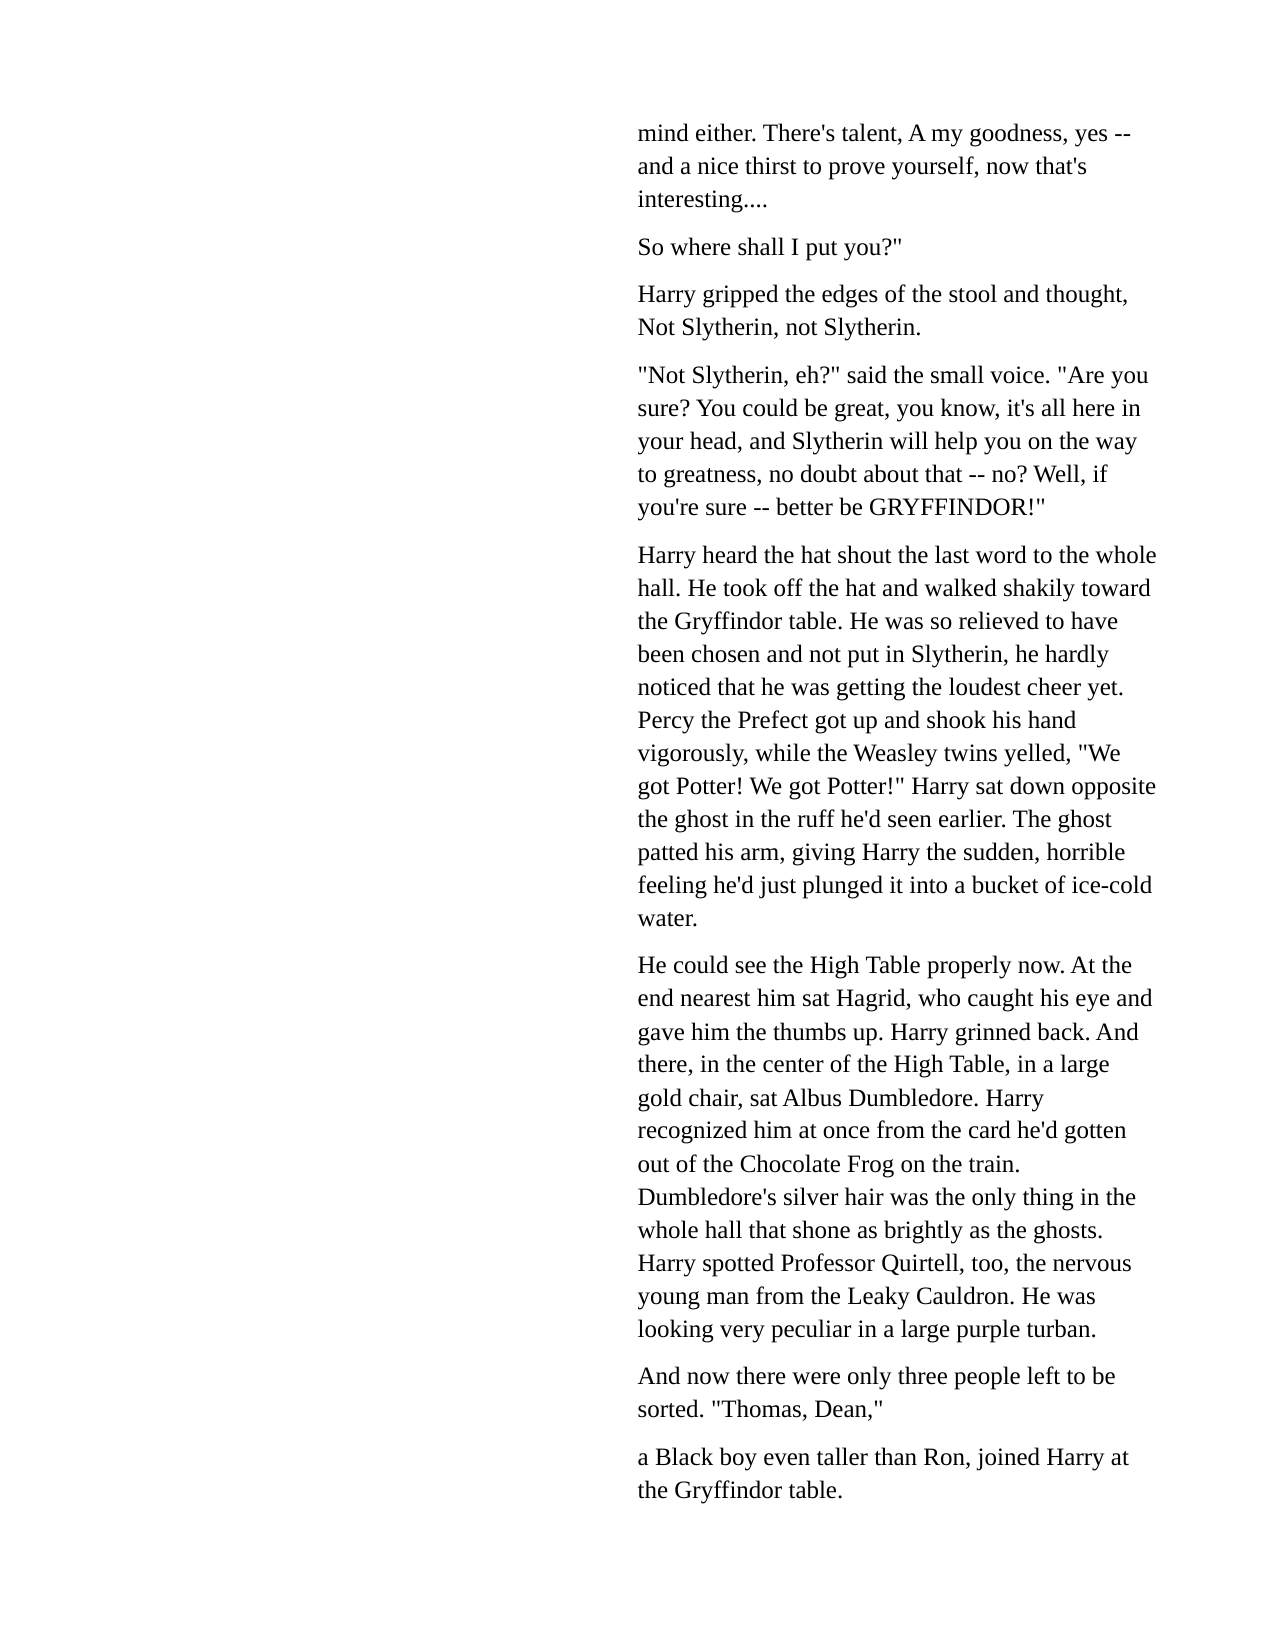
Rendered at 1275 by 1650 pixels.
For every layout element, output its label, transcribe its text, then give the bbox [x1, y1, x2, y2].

table_cell mind either. There's talent, A my goodness, yes -- and a nice thirst to prove yourself, now that's interesting.... [638, 118, 1157, 232]
table_cell [118, 1361, 637, 1442]
table_cell [118, 540, 637, 951]
table_cell [118, 232, 637, 279]
table_cell [118, 279, 637, 360]
table_cell He could see the High Table properly now. At the end nearest him sat Hagrid, who caught his eye and gave him the thumbs up. Harry grinned back. And there, in the center of the High Table, in a large gold chair, sat Albus Dumbledore. Harry recognized him at once from the card he'd gotten out of the Chocolate Frog on the train. Dumbledore's silver hair was the only thing in the whole hall that shone as brightly as the ghosts. Harry spotted Professor Quirtell, too, the nervous young man from the Leaky Cauldron. He was looking very peculiar in a large purple turban. [638, 951, 1157, 1361]
table_cell "Not Slytherin, eh?" said the small voice. "Are you sure? You could be great, you know, it's all here in your head, and Slytherin will help you on the way to greatness, no doubt about that -- no? Well, if you're sure -- better be GRYFFINDOR!" [638, 360, 1157, 540]
table_cell [118, 1442, 637, 1523]
table_cell Harry heard the hat shout the last word to the whole hall. He took off the hat and walked shakily toward the Gryffindor table. He was so relieved to have been chosen and not put in Slytherin, he hardly noticed that he was getting the loudest cheer yet. Percy the Prefect got up and shook his hand vigorously, while the Weasley twins yelled, "We got Potter! We got Potter!" Harry sat down opposite the ghost in the ruff he'd seen earlier. The ghost patted his arm, giving Harry the sudden, horrible feeling he'd just plunged it into a bucket of ice-cold water. [638, 540, 1157, 951]
table_cell Harry gripped the edges of the stool and thought, Not Slytherin, not Slytherin. [638, 279, 1157, 360]
table_cell And now there were only three people left to be sorted. "Thomas, Dean," [638, 1361, 1157, 1442]
table_cell So where shall I put you?" [638, 232, 1157, 279]
table_cell [118, 360, 637, 540]
table_cell [118, 951, 637, 1361]
table_cell a Black boy even taller than Ron, joined Harry at the Gryffindor table. [638, 1442, 1157, 1523]
table_cell [118, 118, 637, 232]
